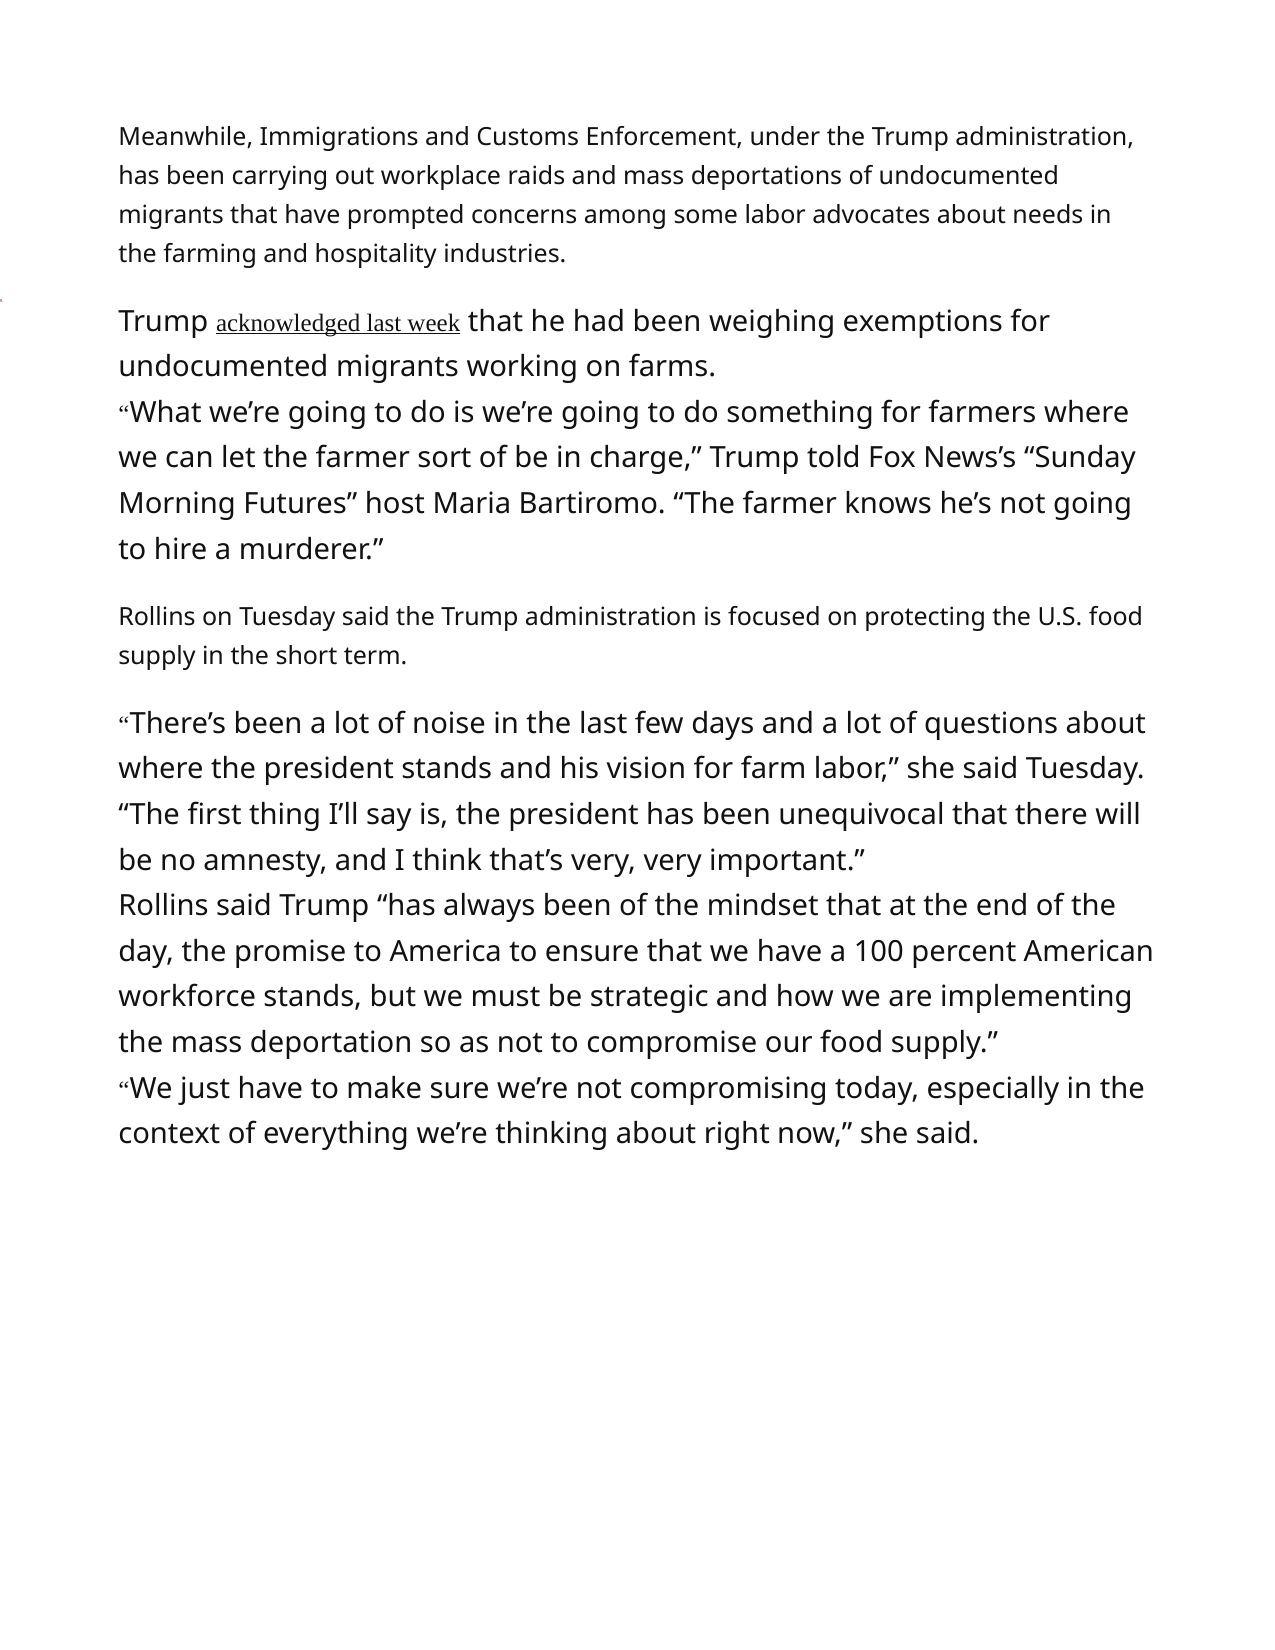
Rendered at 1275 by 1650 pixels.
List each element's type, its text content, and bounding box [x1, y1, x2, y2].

text Meanwhile, Immigrations and Customs Enforcement, under the Trump administration, has been carrying out workplace raids and mass deportations of undocumented migrants that have prompted concerns among some labor advocates about needs in the farming and hospitality industries. [118, 118, 1157, 270]
text Rollins said Trump “has always been of the mindset that at the end of the day, the promise to America to ensure that we have a 100 percent American workforce stands, but we must be strategic and how we are implementing the mass deportation so as not to compromise our food supply.” [118, 884, 1157, 1061]
text Rollins on Tuesday said the Trump administration is focused on protecting the U.S. food supply in the short term. [118, 598, 1157, 672]
text “We just have to make sure we’re not compromising today, especially in the context of everything we’re thinking about right now,” she said. [118, 1067, 1157, 1152]
text Trump acknowledged last week that he had been weighing exemptions for undocumented migrants working on farms. [118, 300, 1157, 385]
text “What we’re going to do is we’re going to do something for farmers where we can let the farmer sort of be in charge,” Trump told Fox News’s “Sunday Morning Futures” host Maria Bartiromo. “The farmer knows he’s not going to hire a murderer.” [118, 391, 1157, 568]
text “There’s been a lot of noise in the last few days and a lot of questions about where the president stands and his vision for farm labor,” she said Tuesday. “The first thing I’ll say is, the president has been unequivocal that there will be no amnesty, and I think that’s very, very important.” [118, 702, 1157, 878]
